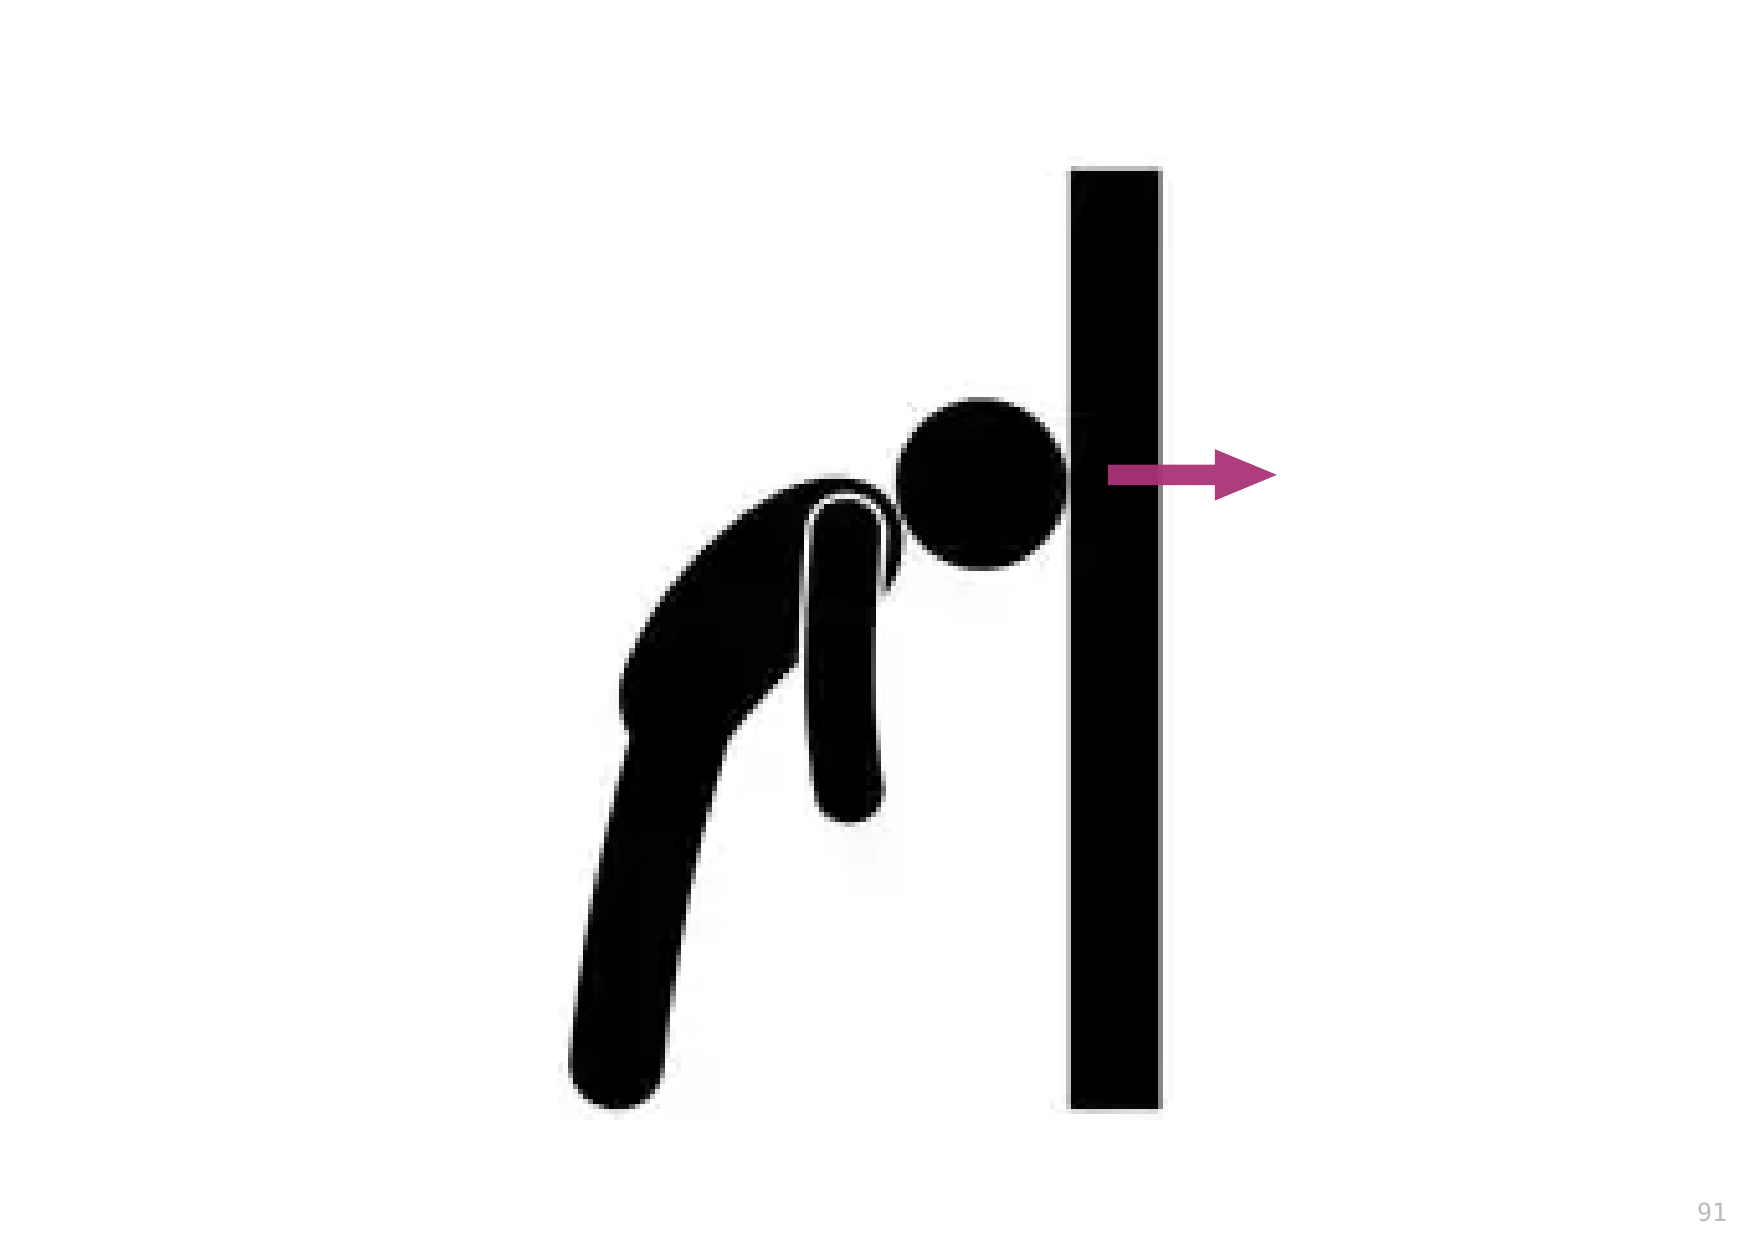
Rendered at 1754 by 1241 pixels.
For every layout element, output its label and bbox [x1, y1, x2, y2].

text_box [1107, 449, 1277, 501]
picture [558, 156, 1174, 1120]
